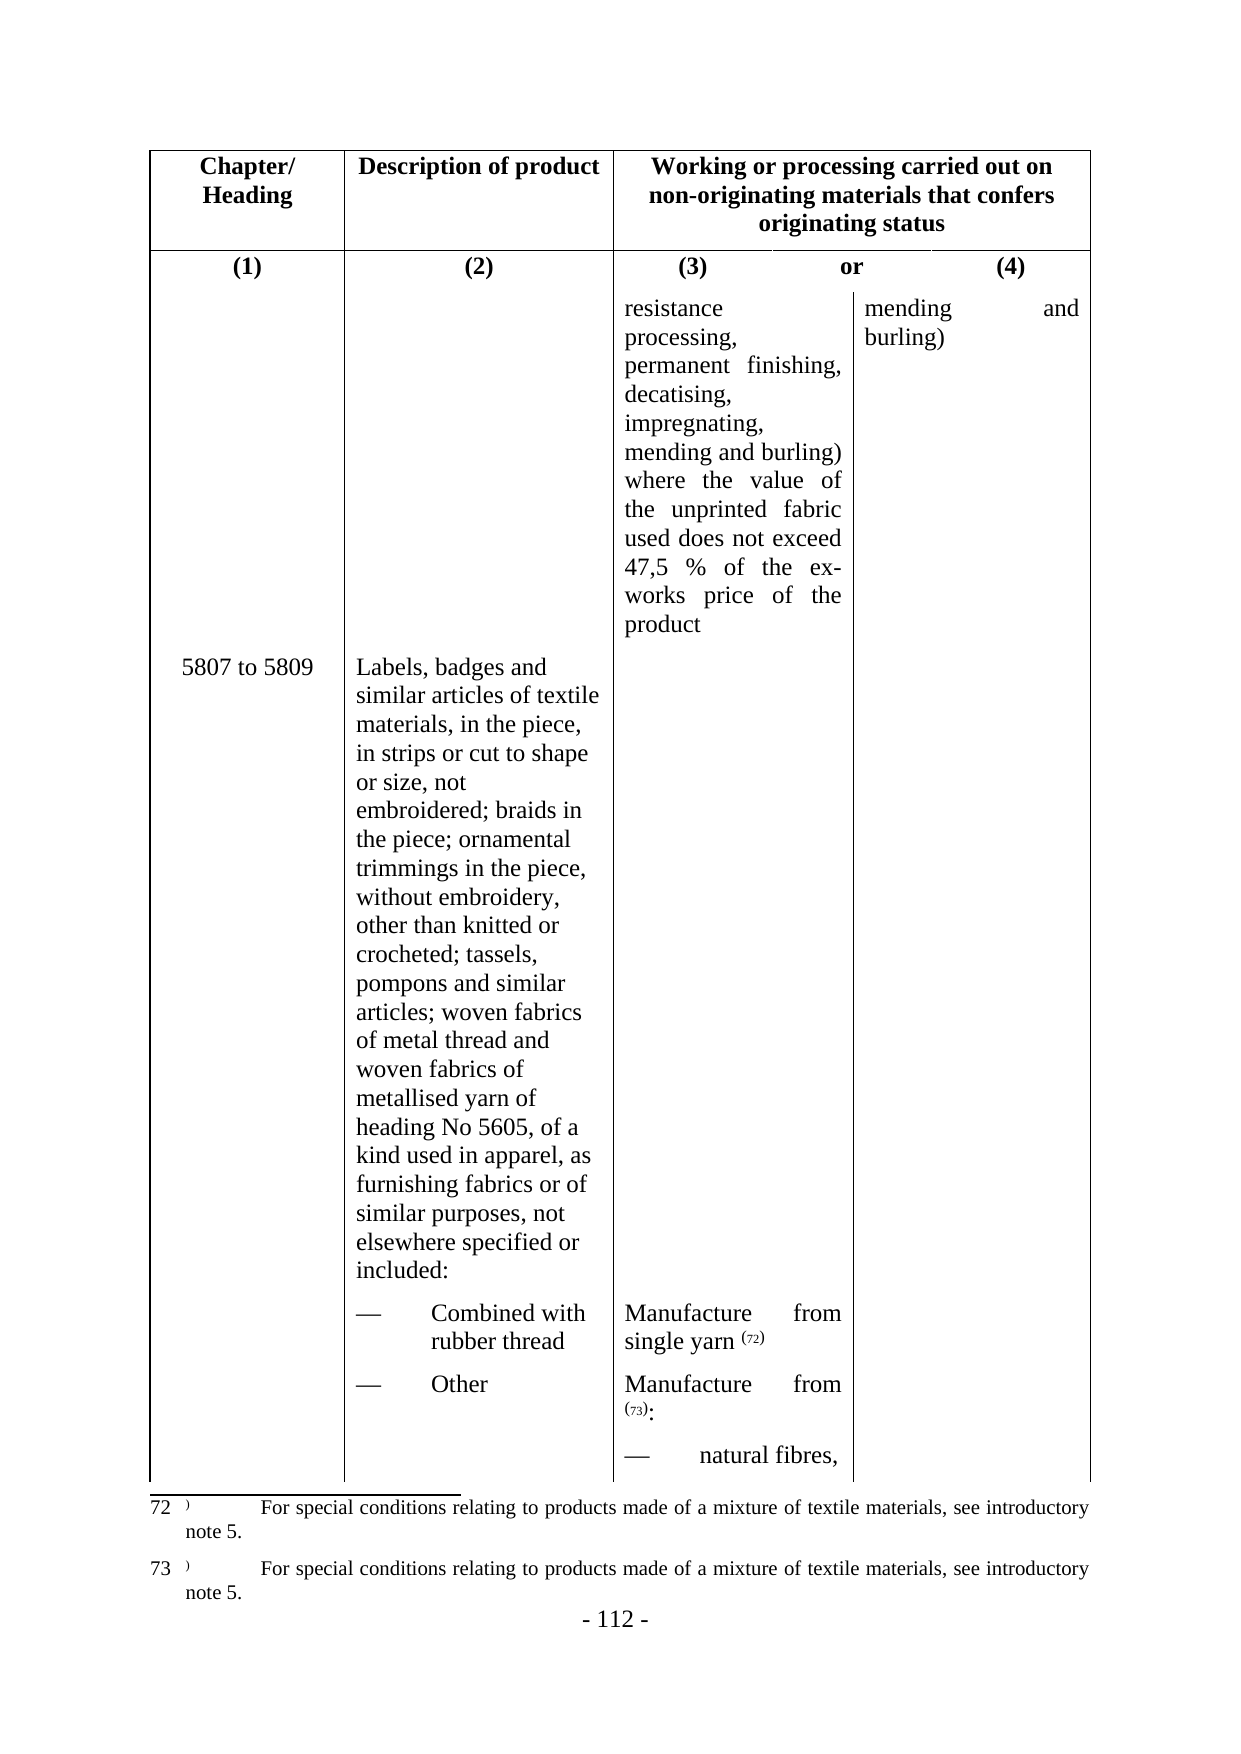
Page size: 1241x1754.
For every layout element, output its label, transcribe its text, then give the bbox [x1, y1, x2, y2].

table_cell mending and burling) [854, 293, 1090, 651]
table_cell — Combined with rubber thread [345, 1298, 613, 1368]
table_cell [151, 293, 344, 651]
table_header Description of product [345, 151, 613, 250]
table_cell [151, 1369, 344, 1439]
table_cell or [773, 251, 931, 292]
table_cell Manufacture from (): [614, 1369, 853, 1439]
table_cell [345, 293, 613, 651]
table_cell [854, 1298, 1090, 1368]
table_cell (3) [614, 251, 772, 292]
table_cell [345, 1440, 613, 1481]
table_cell 5807 to 5809 [151, 652, 344, 1297]
table_cell [151, 1440, 344, 1481]
table_cell — natural fibres, [614, 1440, 853, 1481]
table_cell — Other [345, 1369, 613, 1439]
table_cell (4) [932, 251, 1090, 292]
table_cell [151, 1298, 344, 1368]
table_cell [854, 1369, 1090, 1439]
table_cell (2) [345, 251, 613, 292]
table_cell [854, 1440, 1090, 1481]
table_header Working or processing carried out on non-originating materials that confers originating status [614, 151, 1090, 250]
table_cell Manufacture from single yarn () [614, 1298, 853, 1368]
table_header Chapter/Heading [151, 151, 344, 250]
table_cell (1) [151, 251, 344, 292]
table_cell resistance processing, permanent finishing, decatising, impregnating, mending and burling) where the value of the unprinted fabric used does not exceed 47,5 % of the ex-works price of the product [614, 293, 853, 651]
table_cell Labels, badges and similar articles of textile materials, in the piece, in strips or cut to shape or size, not embroidered; braids in the piece; ornamental trimmings in the piece, without embroidery, other than knitted or crocheted; tassels, pompons and similar articles; woven fabrics of metal thread and woven fabrics of metallised yarn of heading No 5605, of a kind used in apparel, as furnishing fabrics or of similar purposes, not elsewhere specified or included: [345, 652, 613, 1297]
table_cell [854, 652, 1090, 1297]
table_cell [614, 652, 853, 1297]
